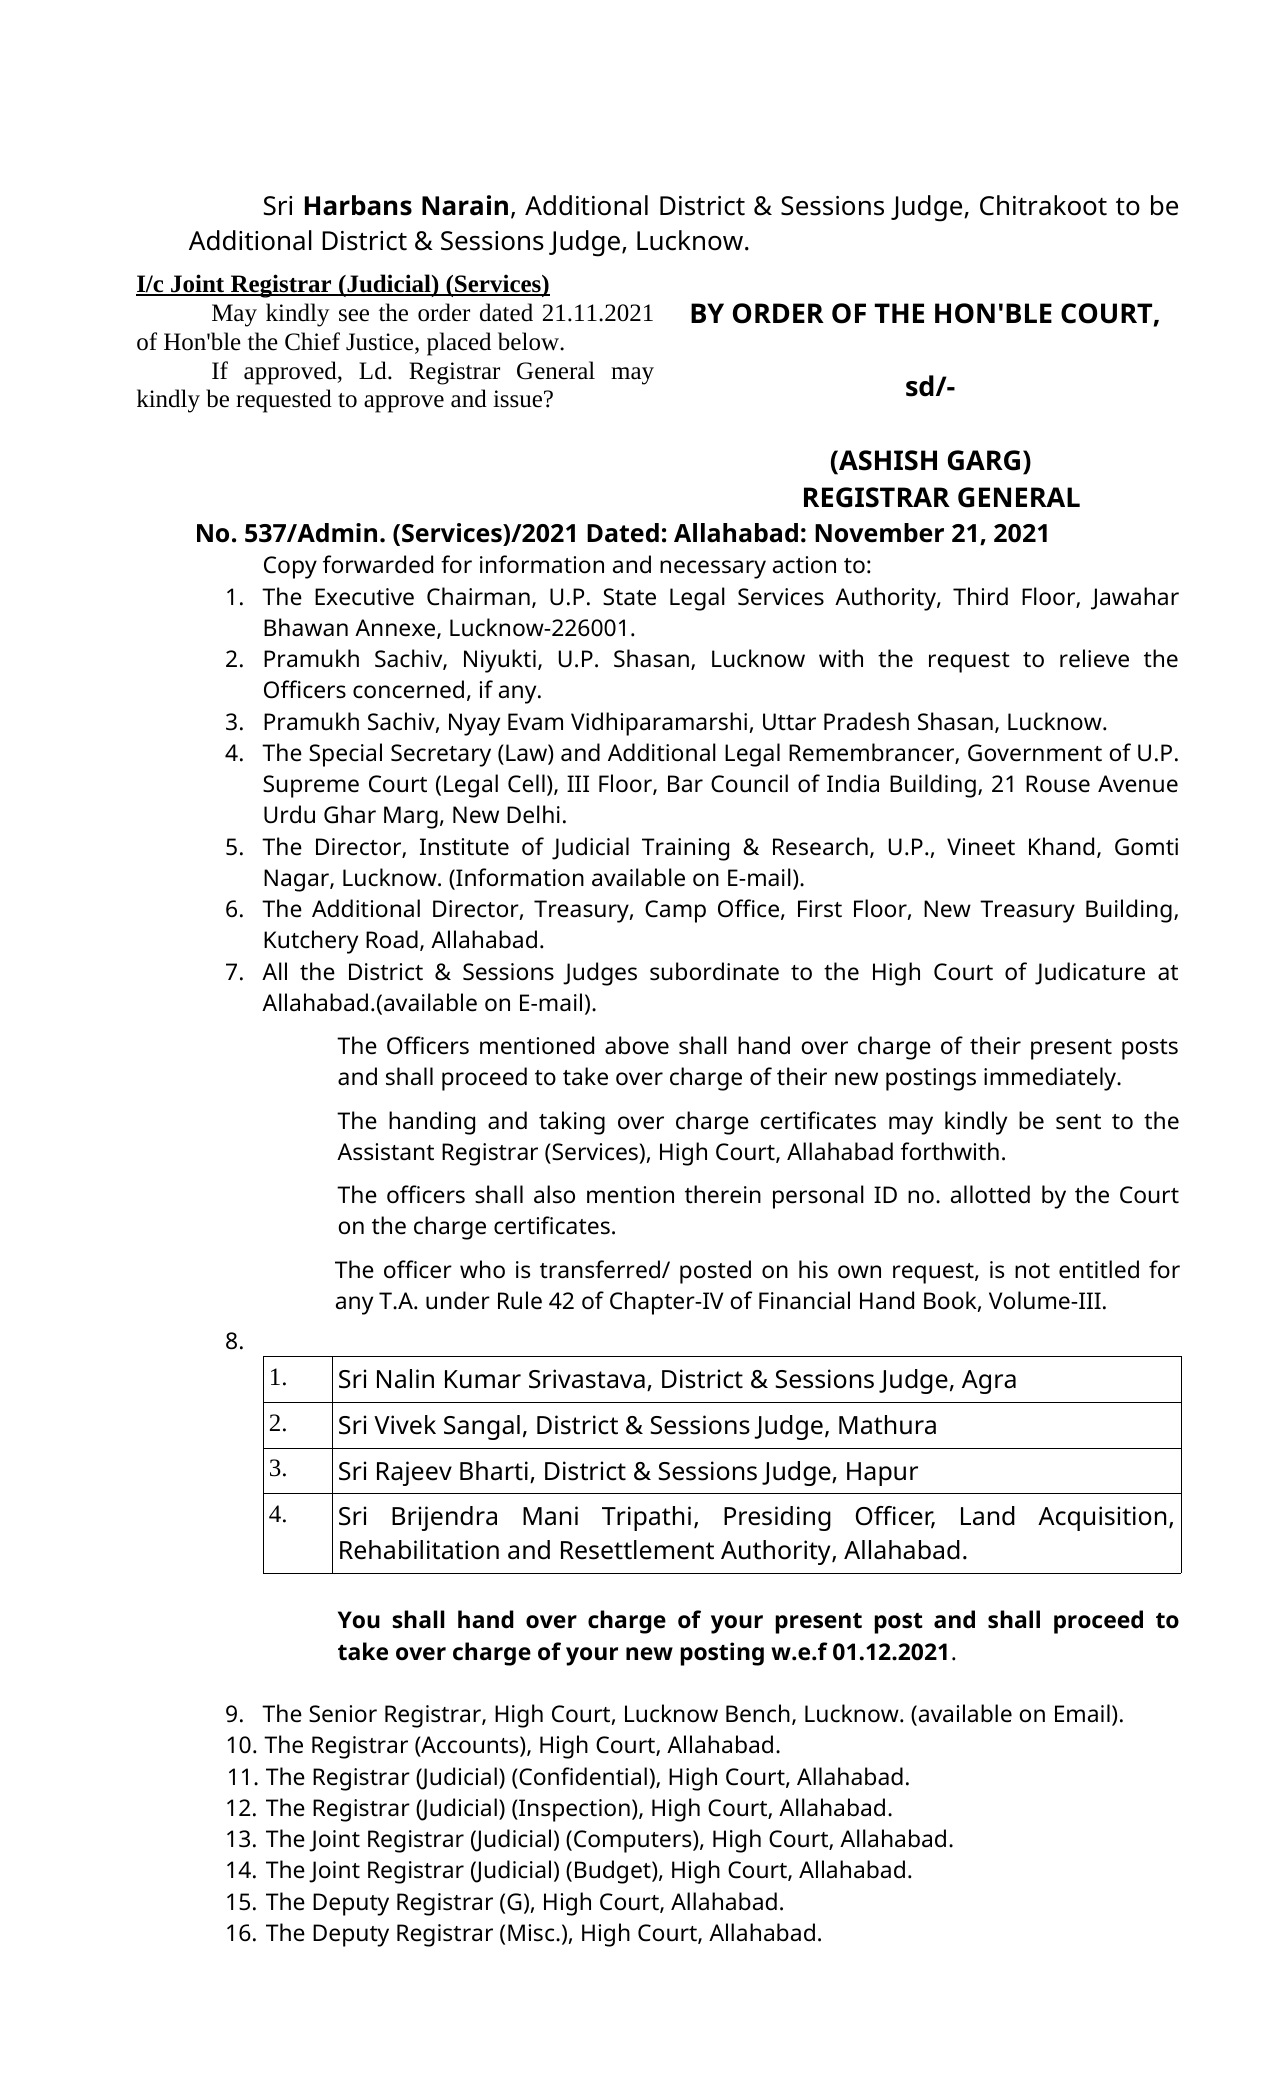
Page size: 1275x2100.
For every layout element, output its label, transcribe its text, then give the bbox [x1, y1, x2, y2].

list The Senior Registrar, High Court, Lucknow Bench, Lucknow. (available on Email). [225, 1698, 1181, 1729]
text BY ORDER OF THE HON'BLE COURT, [562, 294, 1181, 331]
text The officers shall also mention therein personal ID no. allotted by the Court on the charge certificates. [337, 1179, 1181, 1242]
text The officer who is transferred/ posted on his own request, is not entitled for any T.A. under Rule 42 of Chapter-IV of Financial Hand Book, Volume-III. [264, 1253, 1182, 1316]
list The Executive Chairman, U.P. State Legal Services Authority, Third Floor, Jawahar Bhawan Annexe, Lucknow-226001. [225, 581, 1181, 643]
list The Additional Director, Treasury, Camp Office, First Floor, New Treasury Building, Kutchery Road, Allahabad. [225, 893, 1181, 956]
text (ASHISH GARG) [187, 442, 1181, 478]
table_cell Sri Brijendra Mani Tripathi, Presiding Officer, Land Acquisition, Rehabilitation and Resettlement Authority, Allahabad. [333, 1494, 1181, 1573]
text You shall hand over charge of your present post and shall proceed to take over charge of your new posting w.e.f 01.12.2021. [300, 1604, 1181, 1667]
table_cell 3. [264, 1449, 332, 1493]
text Copy forwarded for information and necessary action to: [187, 549, 1181, 581]
table_header 1. [264, 1357, 332, 1402]
list Pramukh Sachiv, Nyay Evam Vidhiparamarshi, Uttar Pradesh Shasan, Lucknow. [225, 706, 1181, 737]
list The Director, Institute of Judicial Training & Research, U.P., Vineet Khand, Gomti Nagar, Lucknow. (Information available on E-mail). [225, 831, 1181, 893]
list The Registrar (Accounts), High Court, Allahabad. [225, 1729, 1181, 1760]
table_cell 4. [264, 1494, 332, 1573]
list The Registrar (Judicial) (Confidential), High Court, Allahabad. [227, 1760, 1181, 1792]
table_cell Sri Vivek Sangal, District & Sessions Judge, Mathura [333, 1403, 1181, 1447]
table_cell 2. [264, 1403, 332, 1447]
list The Joint Registrar (Judicial) (Budget), High Court, Allahabad. [225, 1854, 1181, 1885]
list The Joint Registrar (Judicial) (Computers), High Court, Allahabad. [225, 1823, 1181, 1854]
text The handing and taking over charge certificates may kindly be sent to the Assistant Registrar (Services), High Court, Allahabad forthwith. [300, 1104, 1181, 1167]
list The Special Secretary (Law) and Additional Legal Remembrancer, Government of U.P. Supreme Court (Legal Cell), III Floor, Bar Council of India Building, 21 Rouse Avenue Urdu Ghar Marg, New Delhi. [225, 737, 1181, 831]
list The Deputy Registrar (G), High Court, Allahabad. [225, 1885, 1181, 1917]
list Pramukh Sachiv, Niyukti, U.P. Shasan, Lucknow with the request to relieve the Officers concerned, if any. [225, 643, 1181, 706]
table_cell Sri Rajeev Bharti, District & Sessions Judge, Hapur [333, 1449, 1181, 1493]
text sd/- [187, 368, 1181, 405]
subtitle Sri Harbans Narain, Additional District & Sessions Judge, Chitrakoot to be Additional District & Sessions Judge, Lucknow. [189, 187, 1181, 258]
list The Registrar (Judicial) (Inspection), High Court, Allahabad. [225, 1792, 1181, 1823]
text The Officers mentioned above shall hand over charge of their present posts and shall proceed to take over charge of their new postings immediately. [337, 1030, 1181, 1093]
list The Deputy Registrar (Misc.), High Court, Allahabad. [225, 1917, 1181, 1948]
list All the District & Sessions Judges subordinate to the High Court of Judicature at Allahabad.(available on E-mail). [225, 956, 1181, 1018]
text REGISTRAR GENERAL [187, 478, 1181, 515]
table_header Sri Nalin Kumar Srivastava, District & Sessions Judge, Agra [333, 1357, 1181, 1402]
text No. 537/Admin. (Services)/2021 Dated: Allahabad: November 21, 2021 [187, 515, 1181, 549]
